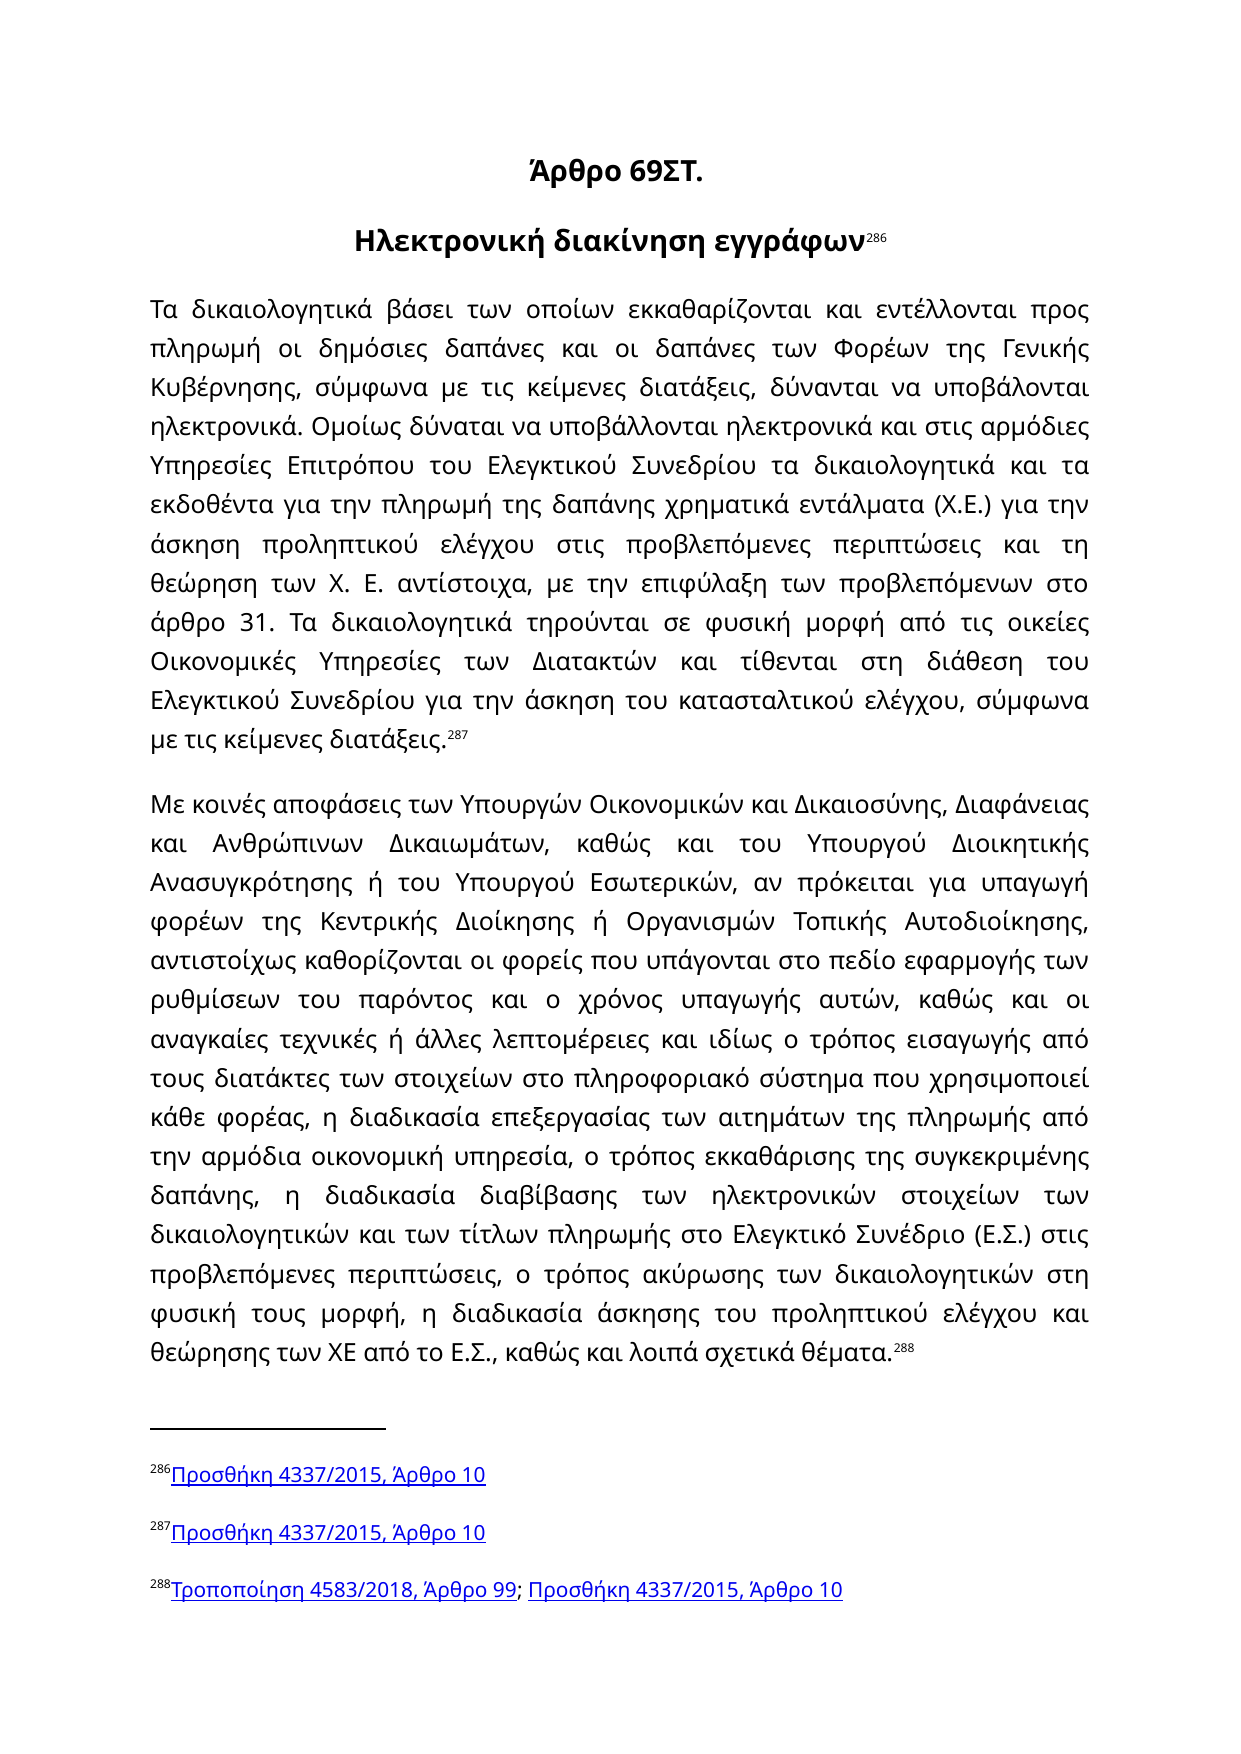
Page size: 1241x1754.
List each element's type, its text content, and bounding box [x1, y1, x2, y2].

text Προσθήκη 4337/2015, Άρθρο 10 [150, 1460, 1090, 1489]
subtitle Ηλεκτρονική διακίνηση εγγράφων [150, 221, 1090, 260]
text Τα δικαιολογητικά βάσει των οποίων εκκαθαρίζονται και εντέλλονται προς πληρωμή οι δημόσιες δαπάνες και οι δαπάνες των Φορέων της Γενικής Κυβέρνησης, σύμφωνα με τις κείμενες διατάξεις, δύνανται να υποβάλονται ηλεκτρονικά. Ομοίως δύναται να υποβάλλονται ηλεκτρονικά και στις αρμόδιες Υπηρεσίες Επιτρόπου του Ελεγκτικού Συνεδρίου τα δικαιολογητικά και τα εκδοθέντα για την πληρωμή της δαπάνης χρηματικά εντάλματα (Χ.Ε.) για την άσκηση προληπτικού ελέγχου στις προβλεπόμενες περιπτώσεις και τη θεώρηση των Χ. Ε. αντίστοιχα, με την επιφύλαξη των προβλεπόμενων στο άρθρο 31. Τα δικαιολογητικά τηρούνται σε φυσική μορφή από τις οικείες Οικονομικές Υπηρεσίες των Διατακτών και τίθενται στη διάθεση του Ελεγκτικού Συνεδρίου για την άσκηση του κατασταλτικού ελέγχου, σύμφωνα με τις κείμενες διατάξεις. [150, 291, 1090, 756]
subtitle Άρθρο 69ΣΤ. [150, 150, 1090, 190]
text Προσθήκη 4337/2015, Άρθρο 10 [150, 1518, 1090, 1546]
text Με κοινές αποφάσεις των Υπουργών Οικονομικών και Δικαιοσύνης, Διαφάνειας και Ανθρώπινων Δικαιωμάτων, καθώς και του Υπουργού Διοικητικής Ανασυγκρότησης ή του Υπουργού Εσωτερικών, αν πρόκειται για υπαγωγή φορέων της Κεντρικής Διοίκησης ή Οργανισμών Τοπικής Αυτοδιοίκησης, αντιστοίχως καθορίζονται οι φορείς που υπάγονται στο πεδίο εφαρμογής των ρυθμίσεων του παρόντος και ο χρόνος υπαγωγής αυτών, καθώς και οι αναγκαίες τεχνικές ή άλλες λεπτομέρειες και ιδίως ο τρόπος εισαγωγής από τους διατάκτες των στοιχείων στο πληροφοριακό σύστημα που χρησιμοποιεί κάθε φορέας, η διαδικασία επεξεργασίας των αιτημάτων της πληρωμής από την αρμόδια οικονομική υπηρεσία, ο τρόπος εκκαθάρισης της συγκεκριμένης δαπάνης, η διαδικασία διαβίβασης των ηλεκτρονικών στοιχείων των δικαιολογητικών και των τίτλων πληρωμής στο Ελεγκτικό Συνέδριο (Ε.Σ.) στις προβλεπόμενες περιπτώσεις, ο τρόπος ακύρωσης των δικαιολογητικών στη φυσική τους μορφή, η διαδικασία άσκησης του προληπτικού ελέγχου και θεώρησης των ΧΕ από το Ε.Σ., καθώς και λοιπά σχετικά θέματα. [150, 786, 1090, 1369]
text Τροποποίηση 4583/2018, Άρθρο 99; Προσθήκη 4337/2015, Άρθρο 10 [150, 1576, 1090, 1604]
